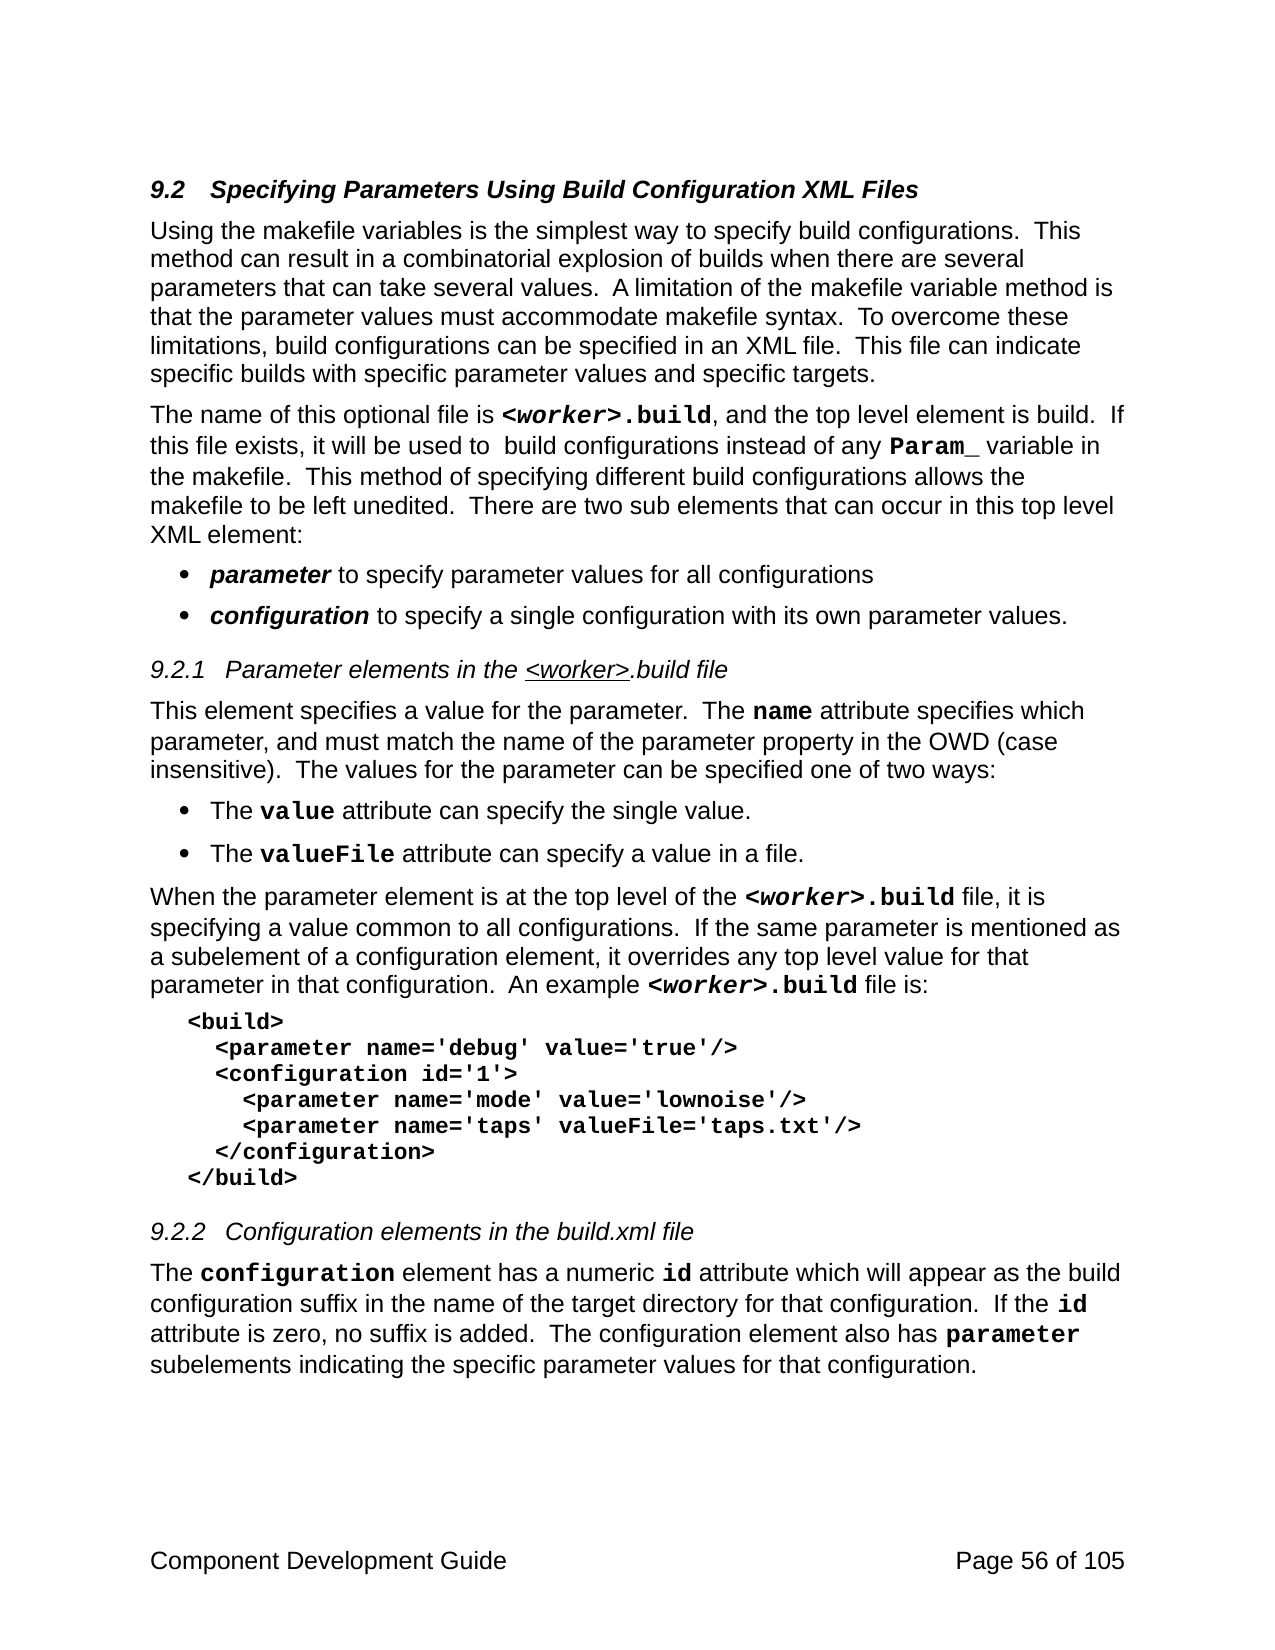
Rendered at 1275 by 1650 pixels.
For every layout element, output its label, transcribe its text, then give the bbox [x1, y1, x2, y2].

subtitle Specifying Parameters Using Build Configuration XML Files [150, 175, 1125, 204]
text When the parameter element is at the top level of the <worker>.build file, it is specifying a value common to all configurations. If the same parameter is mentioned as a subelement of a configuration element, it overrides any top level value for that parameter in that configuration. An example <worker>.build file is: [150, 882, 1125, 1001]
subtitle Configuration elements in the build.xml file [150, 1217, 1125, 1246]
text The name of this optional file is <worker>.build, and the top level element is build. If this file exists, it will be used to build configurations instead of any Param_ variable in the makefile. This method of specifying different build configurations allows the makefile to be left unedited. There are two sub elements that can occur in this top level XML element: [150, 400, 1125, 548]
text Using the makefile variables is the simplest way to specify build configurations. This method can result in a combinatorial explosion of builds when there are several parameters that can take several values. A limitation of the makefile variable method is that the parameter values must accommodate makefile syntax. To overcome these limitations, build configurations can be specified in an XML file. This file can indicate specific builds with specific parameter values and specific targets. [150, 216, 1125, 388]
list parameter to specify parameter values for all configurations [180, 560, 1125, 589]
subtitle Parameter elements in the <worker>.build file [150, 655, 1125, 684]
text The configuration element has a numeric id attribute which will appear as the build configuration suffix in the name of the target directory for that configuration. If the id attribute is zero, no suffix is added. The configuration element also has parameter subelements indicating the specific parameter values for that configuration. [150, 1258, 1125, 1379]
list configuration to specify a single configuration with its own parameter values. [180, 601, 1125, 630]
list The value attribute can specify the single value. [180, 796, 1125, 827]
text <build> <parameter name='debug' value='true'/> <configuration id='1'> <parameter name='mode' value='lownoise'/> <parameter name='taps' valueFile='taps.txt'/> </configuration> </build> [187, 1010, 1125, 1192]
text This element specifies a value for the parameter. The name attribute specifies which parameter, and must match the name of the parameter property in the OWD (case insensitive). The values for the parameter can be specified one of two ways: [150, 696, 1125, 784]
list The valueFile attribute can specify a value in a file. [180, 839, 1125, 870]
